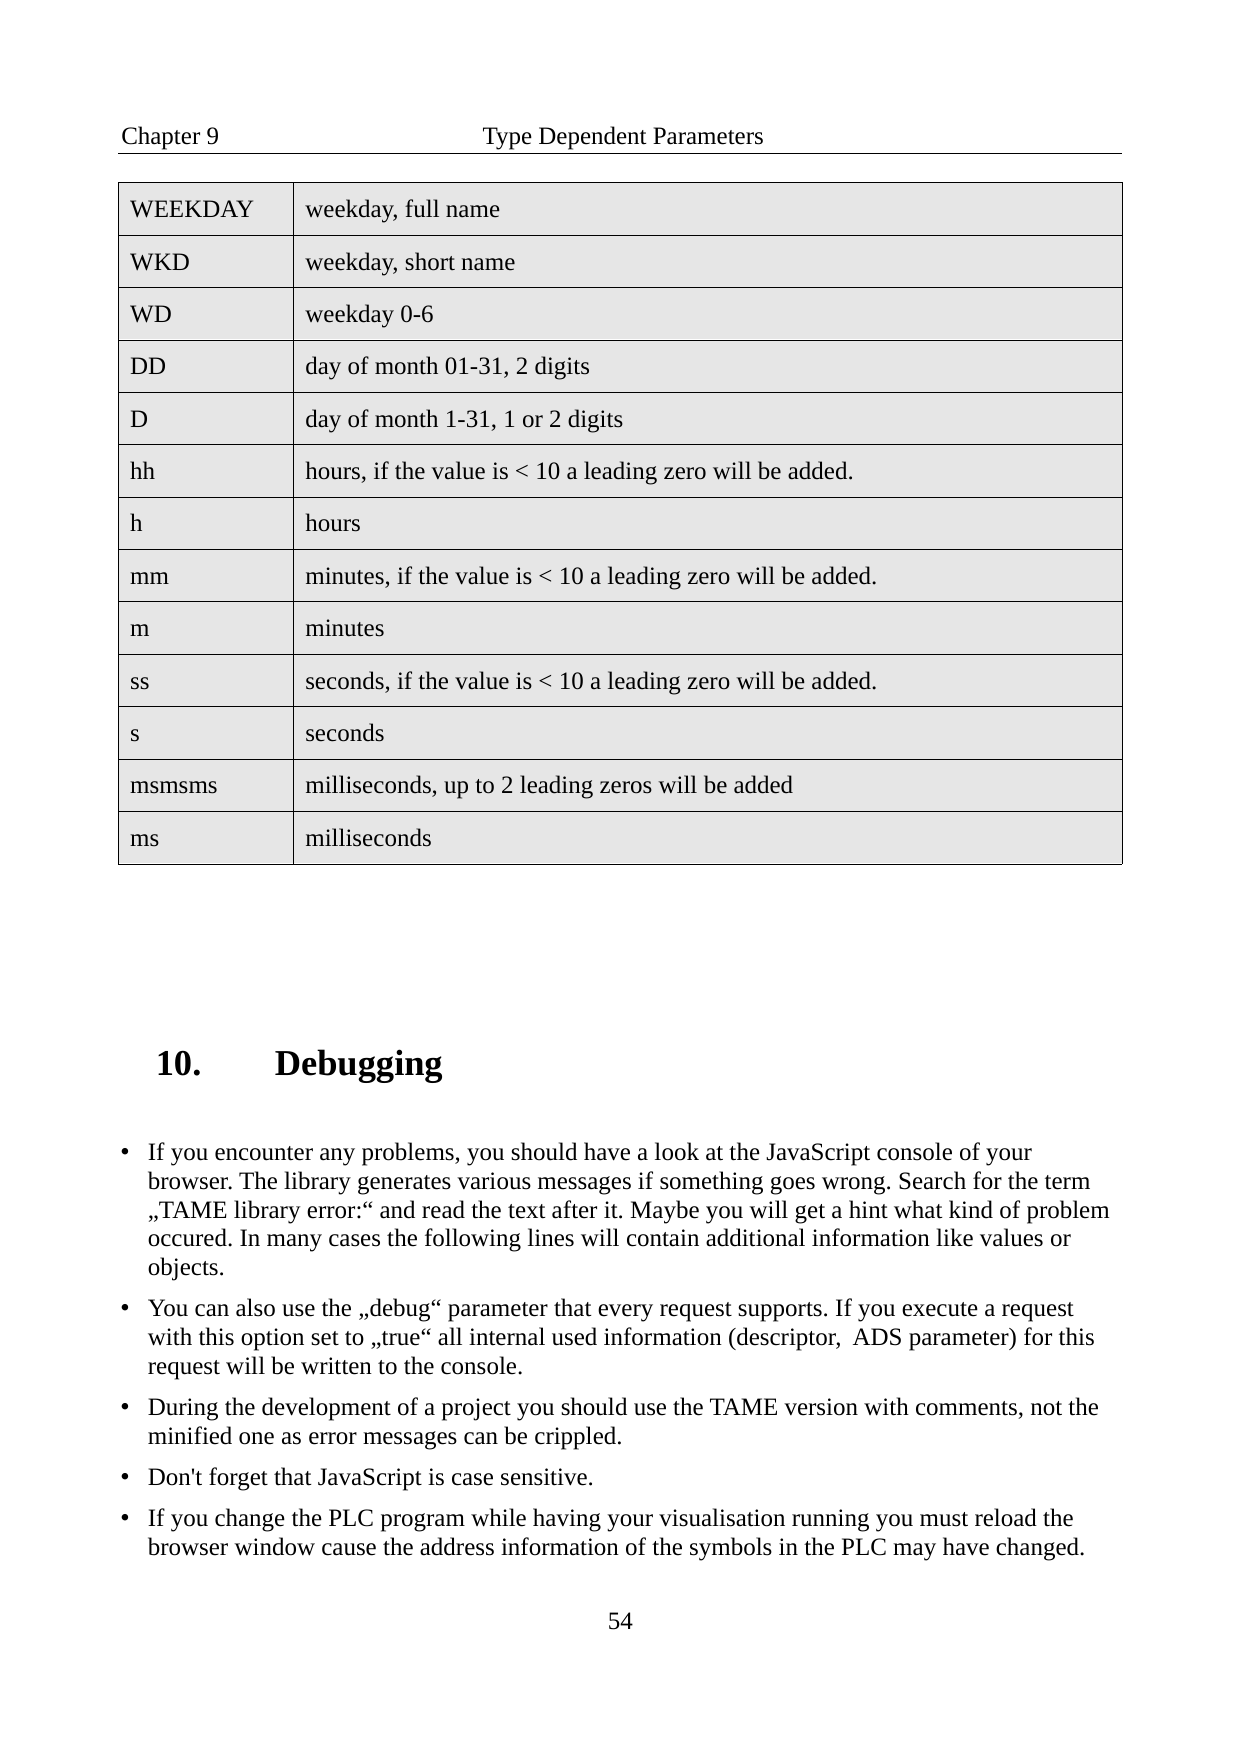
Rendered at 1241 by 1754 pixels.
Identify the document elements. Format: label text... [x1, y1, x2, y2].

table_cell weekday 0-6 [294, 288, 1122, 339]
table_cell weekday, short name [294, 236, 1122, 287]
table_cell msmsms [119, 760, 293, 811]
table_cell milliseconds [294, 812, 1122, 863]
table_cell ss [119, 655, 293, 706]
table_cell m [119, 602, 293, 654]
table_cell WEEKDAY [119, 183, 293, 235]
table_cell milliseconds, up to 2 leading zeros will be added [294, 760, 1122, 811]
table_cell hh [119, 445, 293, 497]
table_cell WD [119, 288, 293, 339]
table_cell h [119, 498, 293, 549]
table_cell D [119, 393, 293, 444]
table_cell s [119, 707, 293, 759]
list During the development of a project you should use the TAME version with comments, not the minified one as error messages can be crippled. [121, 1392, 1122, 1450]
table_cell seconds, if the value is < 10 a leading zero will be added. [294, 655, 1122, 706]
table_cell hours [294, 498, 1122, 549]
table_cell day of month 1-31, 1 or 2 digits [294, 393, 1122, 444]
list If you encounter any problems, you should have a look at the JavaScript console of your browser. The library generates various messages if something goes wrong. Search for the term „TAME library error:“ and read the text after it. Maybe you will get a hint what kind of problem occured. In many cases the following lines will contain additional information like values or objects. [121, 1137, 1122, 1281]
table_cell weekday, full name [294, 183, 1122, 235]
table_cell minutes, if the value is < 10 a leading zero will be added. [294, 550, 1122, 601]
table_cell hours, if the value is < 10 a leading zero will be added. [294, 445, 1122, 497]
list Don't forget that JavaScript is case sensitive. [121, 1462, 1122, 1491]
list If you change the PLC program while having your visualisation running you must reload the browser window cause the address information of the symbols in the PLC may have changed. [121, 1503, 1122, 1561]
list You can also use the „debug“ parameter that every request supports. If you execute a request with this option set to „true“ all internal used information (descriptor, ADS parameter) for this request will be written to the console. [121, 1293, 1122, 1380]
table_cell day of month 01-31, 2 digits [294, 341, 1122, 392]
table_cell minutes [294, 602, 1122, 654]
subtitle Debugging [156, 1042, 1122, 1084]
table_cell mm [119, 550, 293, 601]
table_cell WKD [119, 236, 293, 287]
table_cell DD [119, 341, 293, 392]
table_cell ms [119, 812, 293, 863]
table_cell seconds [294, 707, 1122, 759]
